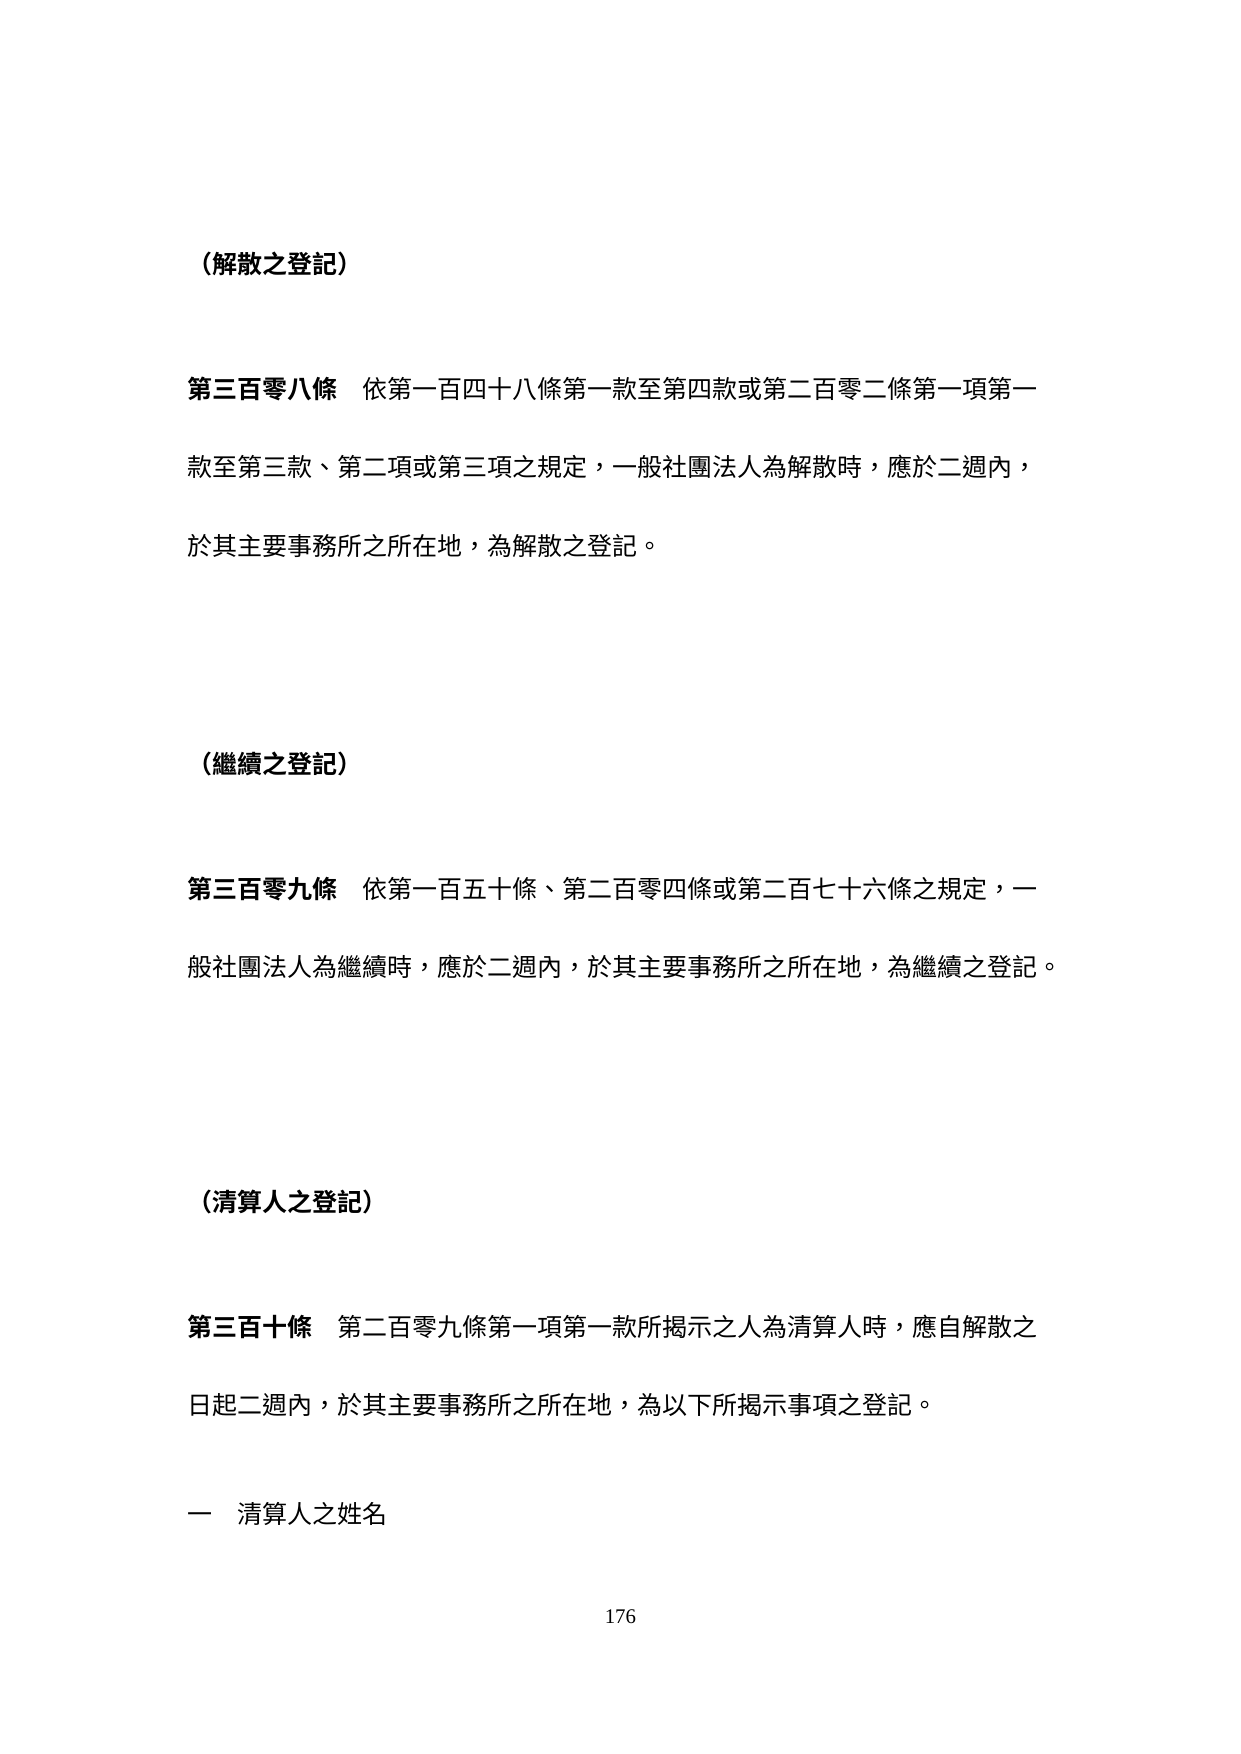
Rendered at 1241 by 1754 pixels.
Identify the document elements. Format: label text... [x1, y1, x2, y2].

text 第三百零八條 依第一百四十八條第一款至第四款或第二百零二條第一項第一款至第三款、第二項或第三項之規定，一般社團法人為解散時，應於二週內，於其主要事務所之所在地，為解散之登記。 [187, 346, 1053, 565]
text 一 清算人之姓名 [187, 1471, 1053, 1534]
text （解散之登記） [187, 221, 1053, 284]
text （清算人之登記） [187, 1159, 1053, 1221]
text （繼續之登記） [187, 721, 1053, 784]
text 第三百十條 第二百零九條第一項第一款所揭示之人為清算人時，應自解散之日起二週內，於其主要事務所之所在地，為以下所揭示事項之登記。 [187, 1284, 1053, 1424]
text 第三百零九條 依第一百五十條、第二百零四條或第二百七十六條之規定，一般社團法人為繼續時，應於二週內，於其主要事務所之所在地，為繼續之登記。 [187, 846, 1053, 987]
